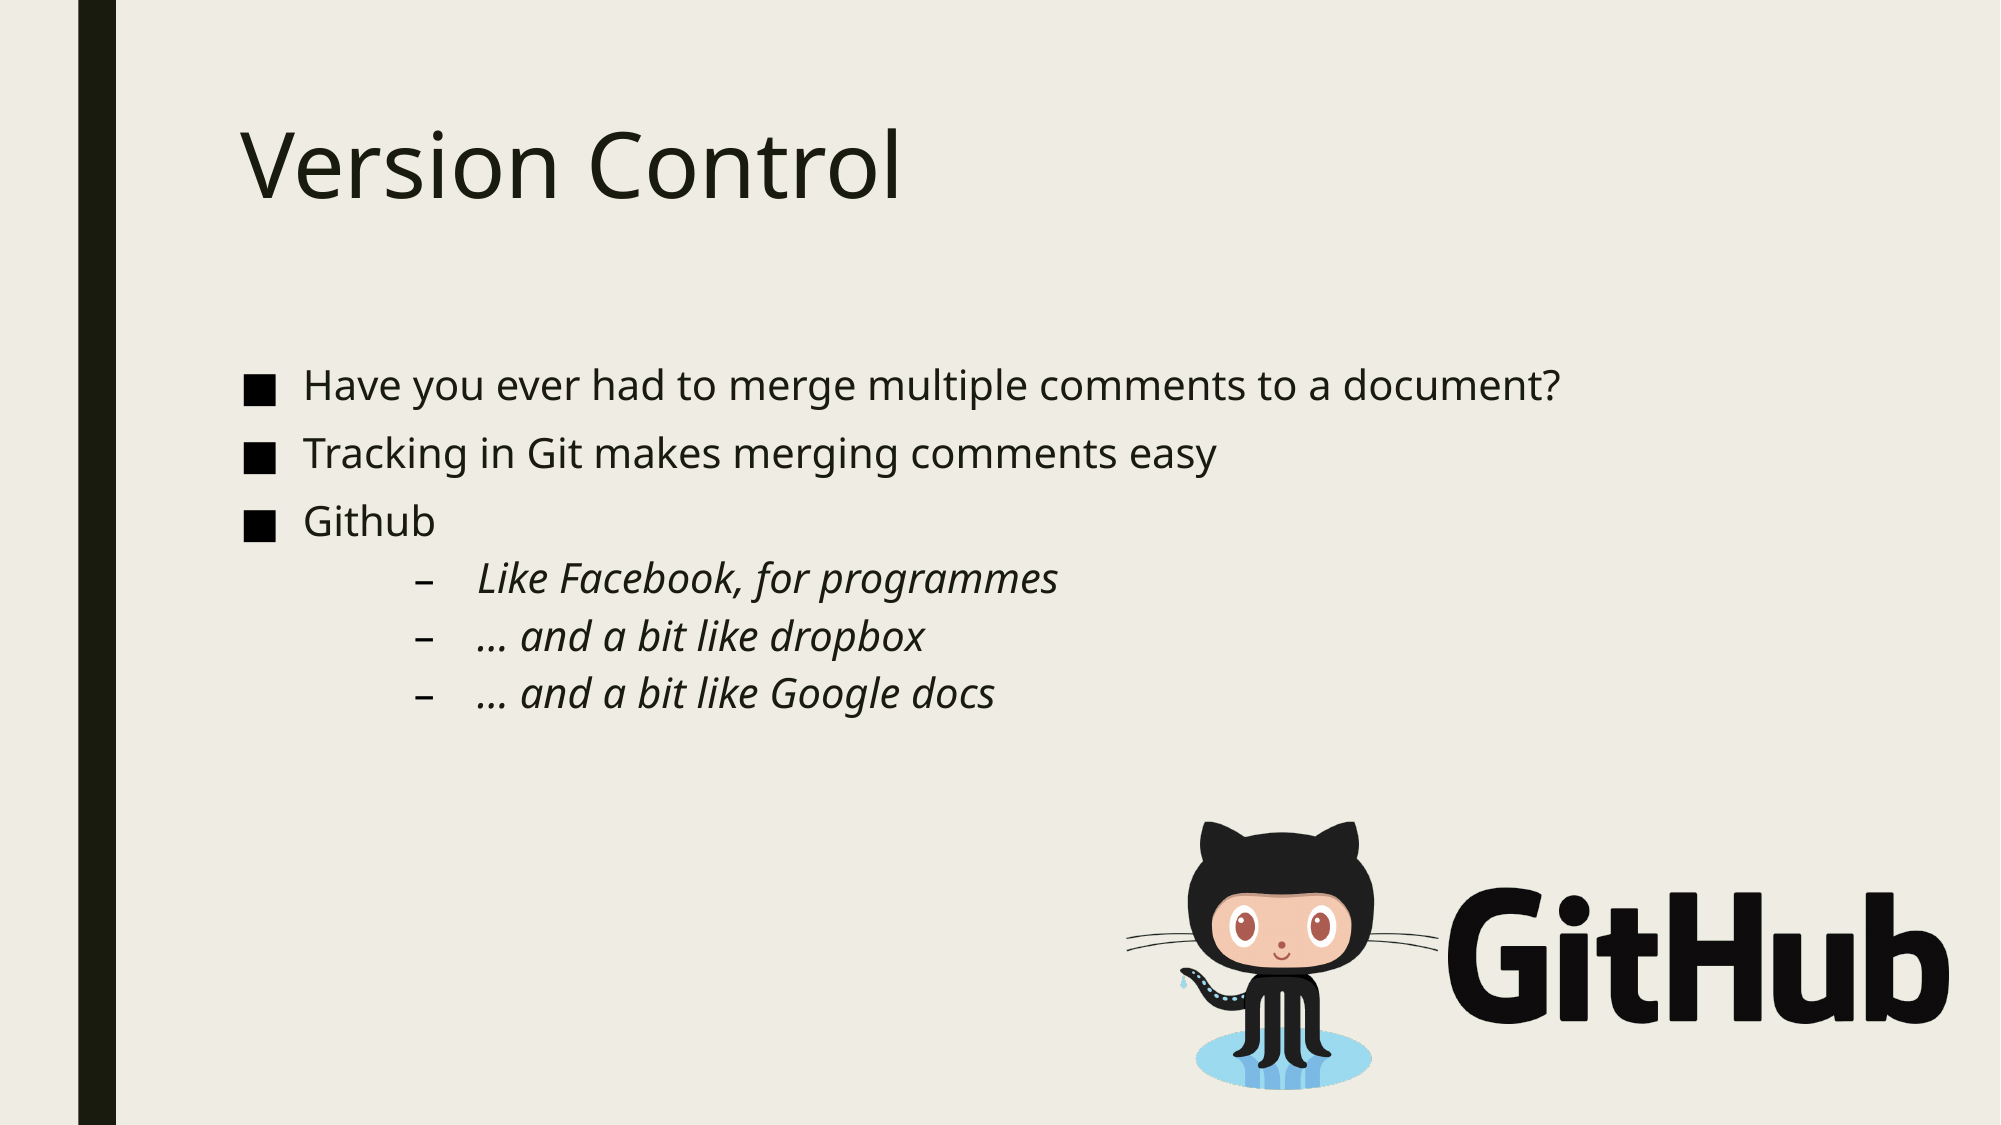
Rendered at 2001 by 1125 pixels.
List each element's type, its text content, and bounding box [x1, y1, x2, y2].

list Have you ever had to merge multiple comments to a document? Tracking in Git makes merging comments easy Github Like Facebook, for programmes … and a bit like dropbox … and a bit like Google docs [225, 355, 1801, 943]
title Version Control [225, 112, 1801, 355]
picture [1119, 817, 1954, 1095]
